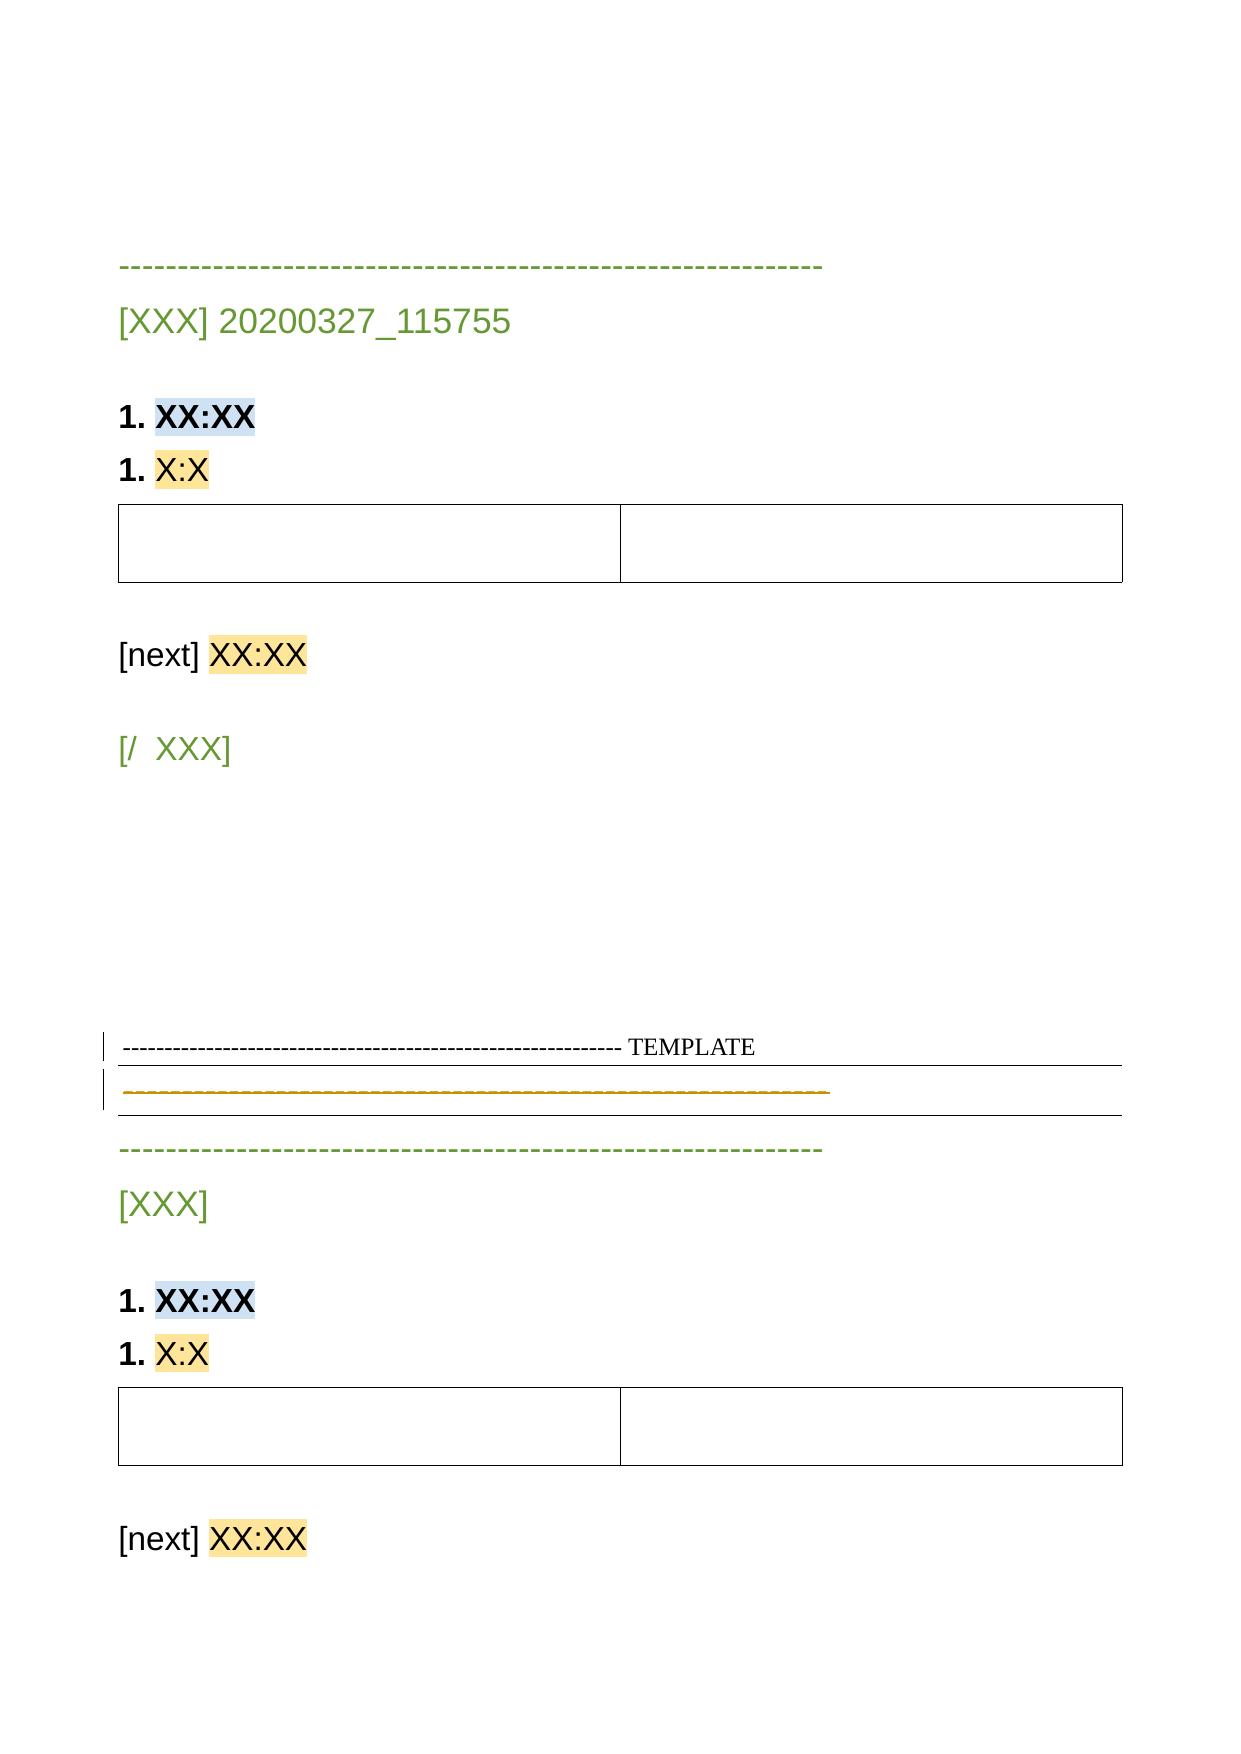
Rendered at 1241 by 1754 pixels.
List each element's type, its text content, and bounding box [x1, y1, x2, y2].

text ------------------------------------------------------------ [118, 1127, 1122, 1168]
table_header [621, 1388, 1122, 1465]
text [next] XX:XX [118, 1518, 1122, 1557]
text 1. X:X [118, 450, 1122, 489]
text [next] XX:XX [118, 635, 1122, 674]
text 1. XX:XX [118, 397, 1122, 436]
table_header [621, 505, 1122, 582]
table_header [119, 505, 620, 582]
text [/ XXX] [118, 729, 1122, 768]
text ------------------------------------------------------------ TEMPLATE [118, 1027, 1122, 1065]
table_header [119, 1388, 620, 1465]
text [XXX] 20200327_115755 [118, 300, 1122, 341]
text 1. XX:XX [118, 1281, 1122, 1319]
text 1. X:X [118, 1334, 1122, 1372]
text [XXX] [118, 1183, 1122, 1224]
text ------------------------------------------------------------ [118, 244, 1122, 284]
